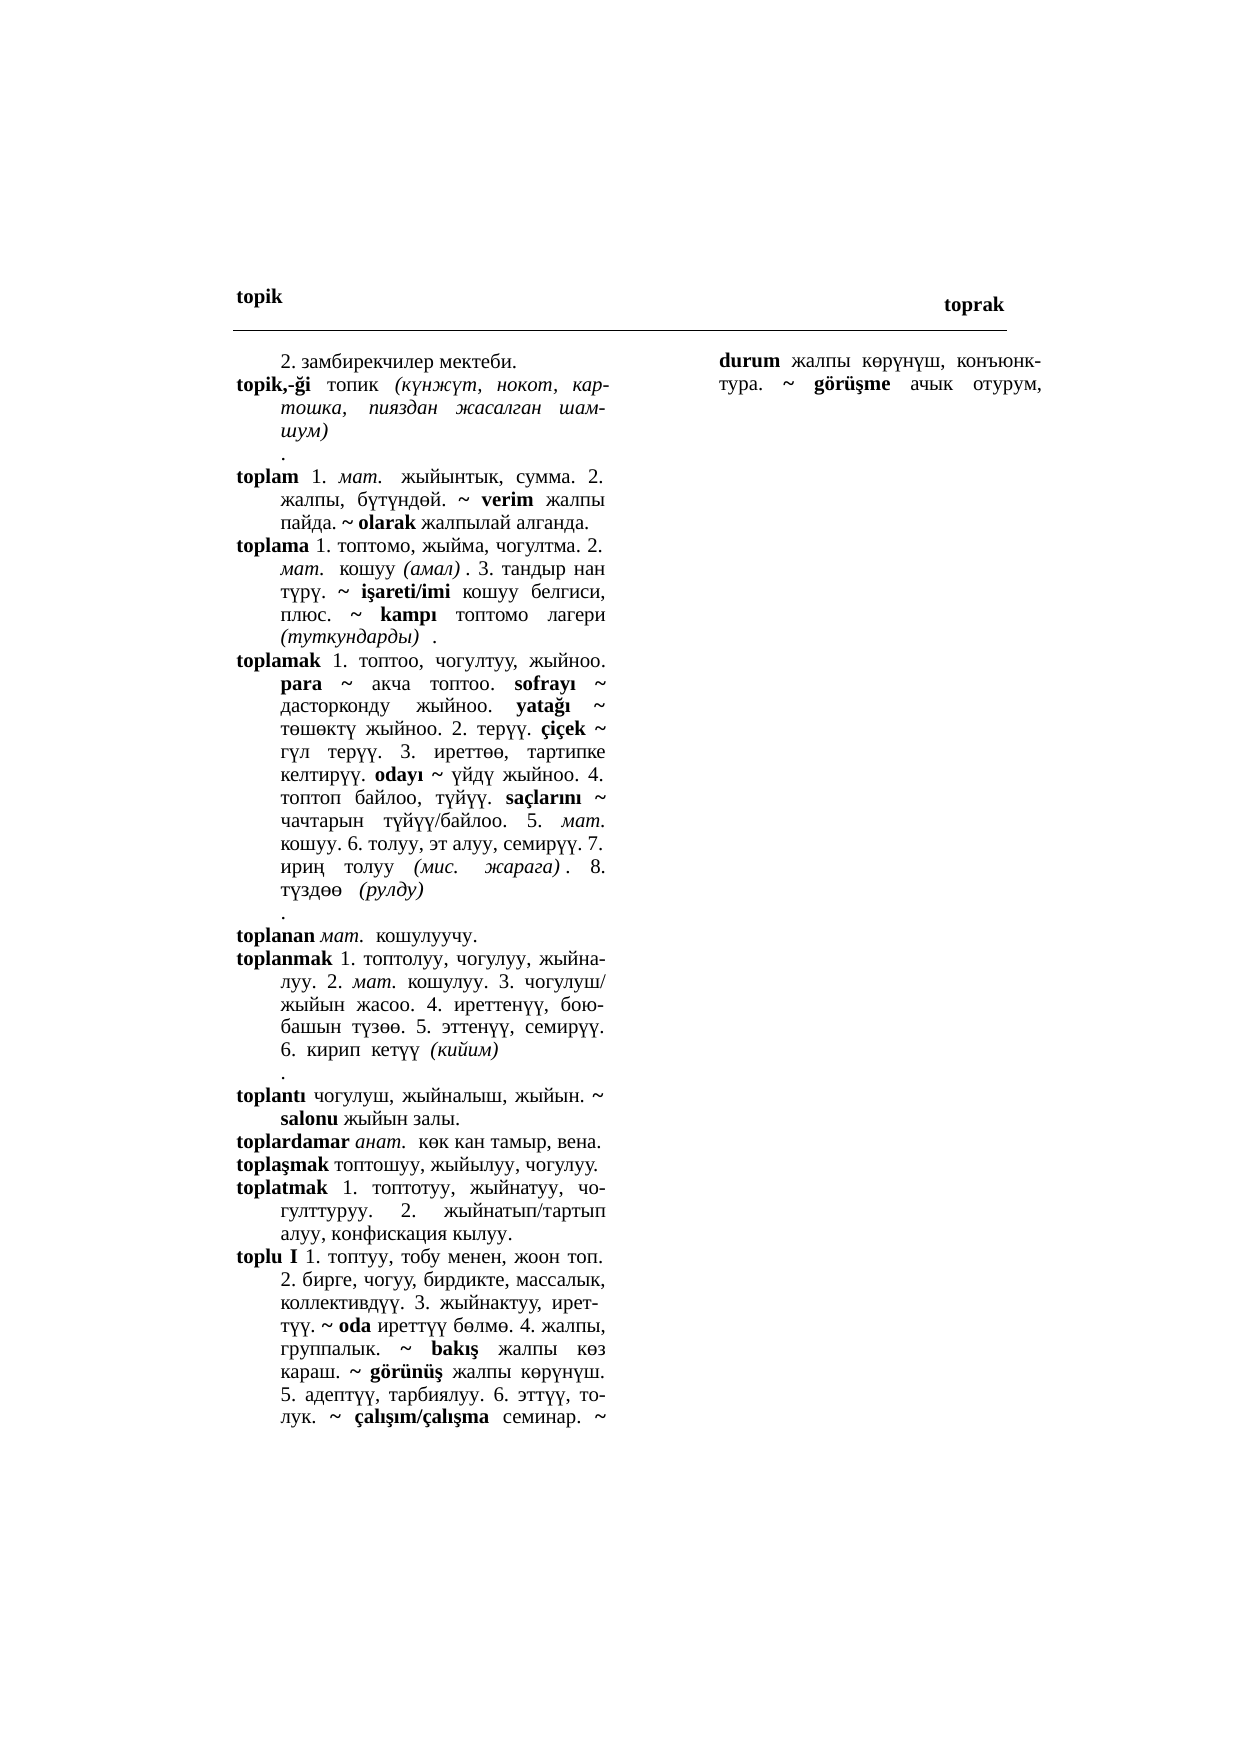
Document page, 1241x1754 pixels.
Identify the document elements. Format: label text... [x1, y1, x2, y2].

text 6. кирип кетүү (кийим) . [280, 1038, 498, 1084]
text түздөө (рулду) . [280, 878, 424, 924]
text toplanan мат. кошулуучу. [236, 924, 609, 947]
text toplamak 1. топтоо, чогултуу, жыйноо. para ~ акча топтоо. sofrayı ~ дасторконду жыйноо. yatağı ~ [236, 649, 606, 717]
text durum жалпы көрүнүш, конъюнк- [719, 349, 1062, 372]
text тура. ~ görüşme ачык отурум, [719, 372, 1062, 395]
text шум) . [280, 419, 337, 465]
text toprak [944, 292, 1065, 316]
text toplanmak 1. топтолуу, чогулуу, жыйна- луу. 2. мат. кошулуу. 3. чогулуш/ жыйын жасоо. 4. иреттенүү, бою- [236, 947, 606, 1016]
text түү. ~ oda иреттүү бөлмө. 4. жалпы, группалык. ~ bakış жалпы көз караш. ~ görünüş жалпы көрүнүш. [280, 1314, 606, 1383]
text түрү. ~ işareti/imi кошуу белгиси, плюс. ~ kampı топтомо лагери (туткундарды) . [280, 580, 606, 648]
text toplama 1. топтомо, жыйма, чогултма. 2. [236, 534, 609, 557]
text salonu жыйын залы. [280, 1107, 461, 1130]
text төшөктү жыйноо. 2. терүү. çiçek ~ гүл терүү. 3. иреттөө, тартипке келтирүү. odayı ~ үйдү жыйноо. 4. [280, 717, 606, 786]
text toplatmak 1. топтотуу, жыйнатуу, чо- гулттуруу. 2. жыйнатып/тартып алуу, конфискация кылуу. [236, 1176, 606, 1245]
text башын түзөө. 5. эттенүү, семирүү. [280, 1016, 606, 1038]
text ириң толуу (мис. жарага) . 8. [280, 855, 606, 878]
text toplardamar анат. көк кан тамыр, вена. [236, 1130, 609, 1153]
text topik,-ği топик (күнжүт, нокот, кар- тошка, пияздан жасалган шам- [236, 373, 609, 419]
text 2. бирге, чогуу, бирдикте, массалык, коллективдүү. 3. жыйнактуу, ирет- [280, 1268, 606, 1314]
text пайда. ~ olarak жалпылай алганда. [280, 511, 591, 534]
text жалпы, бүтүндөй. ~ verim жалпы [280, 488, 606, 511]
text toplantı чогулуш, жыйналыш, жыйын. ~ [236, 1084, 609, 1107]
text топтоп байлоо, түйүү. saçlarını ~ чачтарын түйүү/байлоо. 5. мат. кошуу. 6. толуу, эт алуу, семирүү. 7. [280, 786, 606, 855]
text toplam 1. мат. жыйынтык, сумма. 2. [236, 465, 609, 488]
text 2. замбирекчилер мектеби. [280, 349, 519, 373]
text 5. адептүү, тарбиялуу. 6. эттүү, то- лук. ~ çalışım/çalışma семинар. ~ [280, 1383, 606, 1428]
text toplaşmak топтошуу, жыйылуу, чогулуу. [236, 1153, 609, 1176]
text toplu I 1. топтуу, тобу менен, жоон топ. [236, 1245, 609, 1268]
text мат. кошуу (амал) . 3. тандыр нан [280, 557, 606, 580]
text topik [236, 284, 283, 308]
